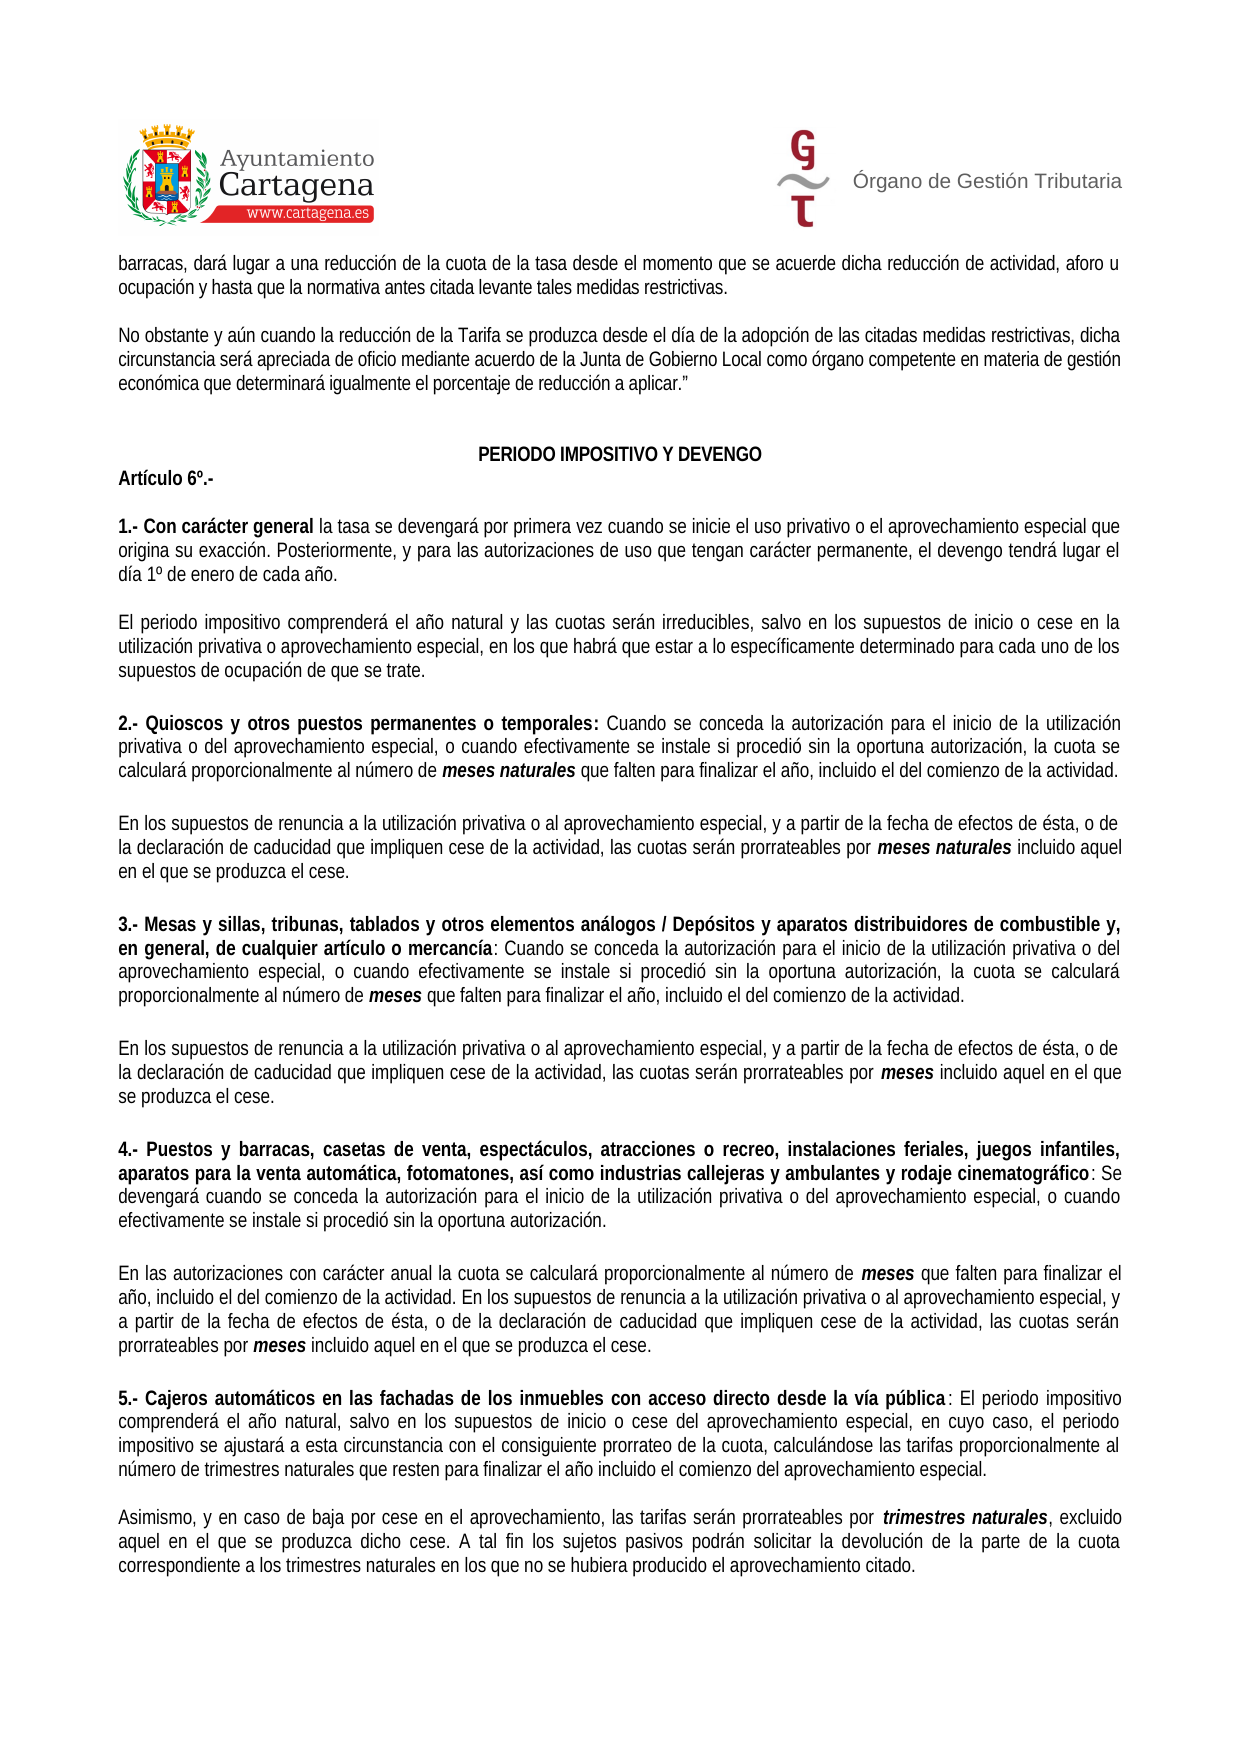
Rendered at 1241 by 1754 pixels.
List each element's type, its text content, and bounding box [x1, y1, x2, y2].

text 3.- Mesas y sillas, tribunas, tablados y otros elementos análogos / Depósitos y aparatos distribuidores de combustible y, en general, de cualquier artículo o mercancía: Cuando se conceda la autorización para el inicio de la utilización privativa o del aprovechamiento especial, o cuando efectivamente se instale si procedió sin la oportuna autorización, la cuota se calculará proporcionalmente al número de meses que falten para finalizar el año, incluido el del comienzo de la actividad. [118, 912, 1122, 1007]
text En los supuestos de renuncia a la utilización privativa o al aprovechamiento especial, y a partir de la fecha de efectos de ésta, o de la declaración de caducidad que impliquen cese de la actividad, las cuotas serán prorrateables por meses naturales incluido aquel en el que se produzca el cese. [118, 811, 1122, 883]
text En las autorizaciones con carácter anual la cuota se calculará proporcionalmente al número de meses que falten para finalizar el año, incluido el del comienzo de la actividad. En los supuestos de renuncia a la utilización privativa o al aprovechamiento especial, y a partir de la fecha de efectos de ésta, o de la declaración de caducidad que impliquen cese de la actividad, las cuotas serán prorrateables por meses incluido aquel en el que se produzca el cese. [118, 1261, 1122, 1357]
text 5.- Cajeros automáticos en las fachadas de los inmuebles con acceso directo desde la vía pública: El periodo impositivo comprenderá el año natural, salvo en los supuestos de inicio o cese del aprovechamiento especial, en cuyo caso, el periodo impositivo se ajustará a esta circunstancia con el consiguiente prorrateo de la cuota, calculándose las tarifas proporcionalmente al número de trimestres naturales que resten para finalizar el año incluido el comienzo del aprovechamiento especial. [118, 1386, 1122, 1481]
subtitle Artículo 6º.- [118, 466, 1122, 490]
text 4.- Puestos y barracas, casetas de venta, espectáculos, atracciones o recreo, instalaciones feriales, juegos infantiles, aparatos para la venta automática, fotomatones, así como industrias callejeras y ambulantes y rodaje cinematográfico: Se devengará cuando se conceda la autorización para el inicio de la utilización privativa o del aprovechamiento especial, o cuando efectivamente se instale si procedió sin la oportuna autorización. [118, 1137, 1122, 1232]
text Asimismo, y en caso de baja por cese en el aprovechamiento, las tarifas serán prorrateables por trimestres naturales, excluido aquel en el que se produzca dicho cese. A tal fin los sujetos pasivos podrán solicitar la devolución de la parte de la cuota correspondiente a los trimestres naturales en los que no se hubiera producido el aprovechamiento citado. [118, 1505, 1122, 1577]
subtitle PERIODO IMPOSITIVO Y DEVENGO [118, 442, 1122, 466]
text En los supuestos de renuncia a la utilización privativa o al aprovechamiento especial, y a partir de la fecha de efectos de ésta, o de la declaración de caducidad que impliquen cese de la actividad, las cuotas serán prorrateables por meses incluido aquel en el que se produzca el cese. [118, 1036, 1122, 1108]
text No obstante y aún cuando la reducción de la Tarifa se produzca desde el día de la adopción de las citadas medidas restrictivas, dicha circunstancia será apreciada de oficio mediante acuerdo de la Junta de Gobierno Local como órgano competente en materia de gestión económica que determinará igualmente el porcentaje de reducción a aplicar.” [118, 322, 1122, 394]
text barracas, dará lugar a una reducción de la cuota de la tasa desde el momento que se acuerde dicha reducción de actividad, aforo u ocupación y hasta que la normativa antes citada levante tales medidas restrictivas. [118, 251, 1122, 298]
text 2.- Quioscos y otros puestos permanentes o temporales: Cuando se conceda la autorización para el inicio de la utilización privativa o del aprovechamiento especial, o cuando efectivamente se instale si procedió sin la oportuna autorización, la cuota se calculará proporcionalmente al número de meses naturales que falten para finalizar el año, incluido el del comienzo de la actividad. [118, 711, 1122, 782]
text 1.- Con carácter general la tasa se devengará por primera vez cuando se inicie el uso privativo o el aprovechamiento especial que origina su exacción. Posteriormente, y para las autorizaciones de uso que tengan carácter permanente, el devengo tendrá lugar el día 1º de enero de cada año. [118, 514, 1122, 586]
picture [117, 119, 379, 236]
text El periodo impositivo comprenderá el año natural y las cuotas serán irreducibles, salvo en los supuestos de inicio o cese en la utilización privativa o aprovechamiento especial, en los que habrá que estar a lo específicamente determinado para cada uno de los supuestos de ocupación de que se trate. [118, 610, 1122, 682]
